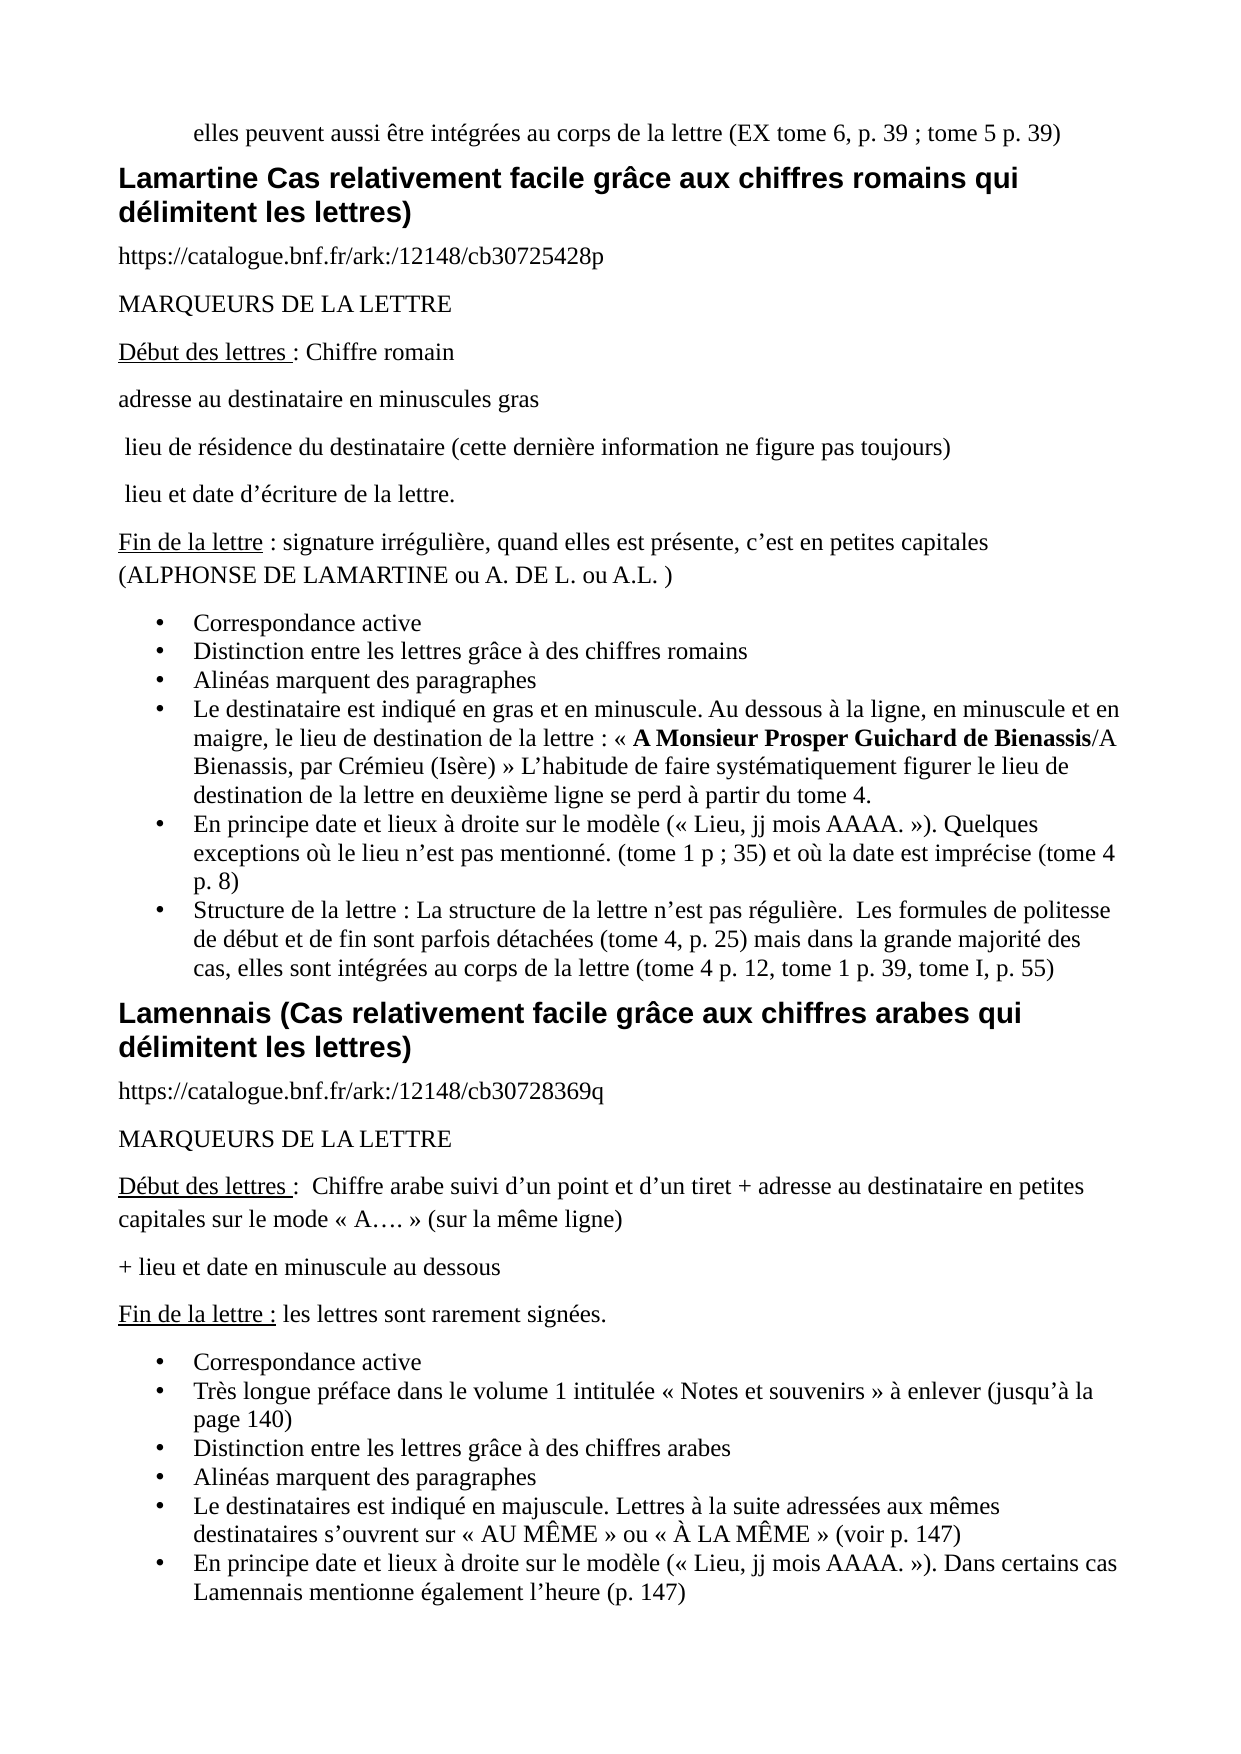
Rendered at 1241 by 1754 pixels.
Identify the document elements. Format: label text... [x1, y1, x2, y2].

text lieu de résidence du destinataire (cette dernière information ne figure pas toujours) [118, 432, 1122, 461]
subtitle Lamennais (Cas relativement facile grâce aux chiffres arabes qui délimitent les lettres) [118, 996, 1122, 1063]
text adresse au destinataire en minuscules gras [118, 384, 1122, 413]
text https://catalogue.bnf.fr/ark:/12148/cb30725428p [118, 241, 1122, 270]
list En principe date et lieux à droite sur le modèle (« Lieu, jj mois AAAA. »). Quelques exceptions où le lieu n’est pas mentionné. (tome 1 p ; 35) et où la date est imprécise (tome 4 p. 8) [156, 809, 1122, 895]
text + lieu et date en minuscule au dessous [118, 1252, 1122, 1281]
text https://catalogue.bnf.fr/ark:/12148/cb30728369q [118, 1076, 1122, 1105]
list Très longue préface dans le volume 1 intitulée « Notes et souvenirs » à enlever (jusqu’à la page 140) [156, 1376, 1122, 1433]
list Alinéas marquent des paragraphes [156, 1462, 1122, 1491]
list Distinction entre les lettres grâce à des chiffres arabes [156, 1433, 1122, 1462]
list Alinéas marquent des paragraphes [156, 665, 1122, 694]
text Fin de la lettre : les lettres sont rarement signées. [118, 1299, 1122, 1328]
list Correspondance active [156, 608, 1122, 636]
text Fin de la lettre : signature irrégulière, quand elles est présente, c’est en petites capitales (ALPHONSE DE LAMARTINE ou A. DE L. ou A.L. ) [118, 527, 1122, 589]
text lieu et date d’écriture de la lettre. [118, 479, 1122, 508]
text MARQUEURS DE LA LETTRE [118, 1124, 1122, 1152]
list Le destinataires est indiqué en majuscule. Lettres à la suite adressées aux mêmes destinataires s’ouvrent sur « AU MÊME » ou « À LA MÊME » (voir p. 147) [156, 1491, 1122, 1548]
text Début des lettres : Chiffre arabe suivi d’un point et d’un tiret + adresse au destinataire en petites capitales sur le mode « A…. » (sur la même ligne) [118, 1171, 1122, 1233]
list Distinction entre les lettres grâce à des chiffres romains [156, 636, 1122, 665]
list Le destinataire est indiqué en gras et en minuscule. Au dessous à la ligne, en minuscule et en maigre, le lieu de destination de la lettre : « A Monsieur Prosper Guichard de Bienassis/A Bienassis, par Crémieu (Isère) » L’habitude de faire systématiquement figurer le lieu de destination de la lettre en deuxième ligne se perd à partir du tome 4. [156, 694, 1122, 809]
list elles peuvent aussi être intégrées au corps de la lettre (EX tome 6, p. 39 ; tome 5 p. 39) [156, 118, 1122, 147]
list Correspondance active [156, 1347, 1122, 1376]
text Début des lettres : Chiffre romain [118, 337, 1122, 365]
list En principe date et lieux à droite sur le modèle (« Lieu, jj mois AAAA. »). Dans certains cas Lamennais mentionne également l’heure (p. 147) [156, 1548, 1122, 1606]
list Structure de la lettre : La structure de la lettre n’est pas régulière. Les formules de politesse de début et de fin sont parfois détachées (tome 4, p. 25) mais dans la grande majorité des cas, elles sont intégrées au corps de la lettre (tome 4 p. 12, tome 1 p. 39, tome I, p. 55) [156, 895, 1122, 981]
subtitle Lamartine Cas relativement facile grâce aux chiffres romains qui délimitent les lettres) [118, 161, 1122, 229]
text MARQUEURS DE LA LETTRE [118, 289, 1122, 318]
